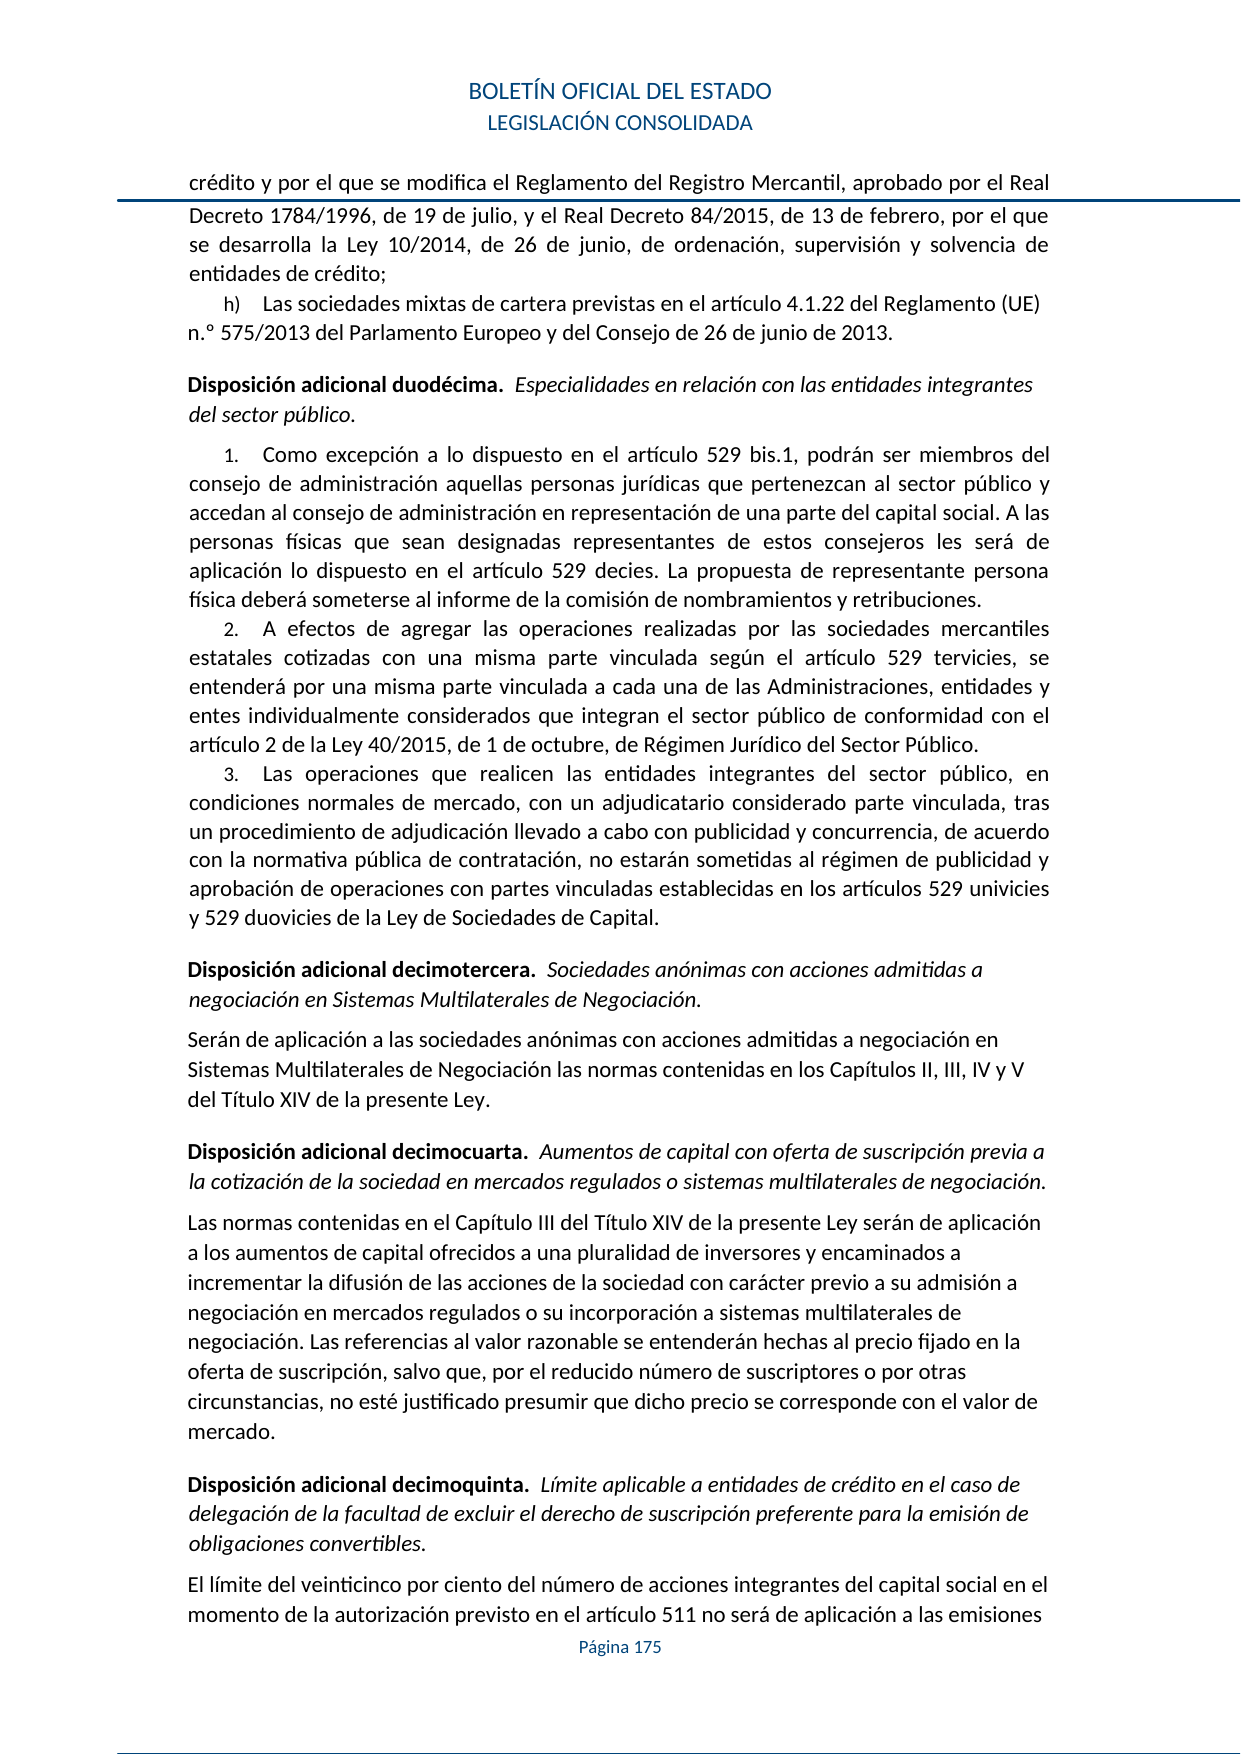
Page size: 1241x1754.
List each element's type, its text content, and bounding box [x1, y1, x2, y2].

text Disposición adicional duodécima. Especialidades en relación con las entidades integrantes del sector público. [187, 370, 1051, 428]
text Disposición adicional decimoquinta. Límite aplicable a entidades de crédito en el caso de delegación de la facultad de excluir el derecho de suscripción preferente para la emisión de obligaciones convertibles. [187, 1470, 1051, 1557]
list Como excepción a lo dispuesto en el artículo 529 bis.1, podrán ser miembros del consejo de administración aquellas personas jurídicas que pertenezcan al sector público y accedan al consejo de administración en representación de una parte del capital social. A las personas físicas que sean designadas representantes de estos consejeros les será de aplicación lo dispuesto en el artículo 529 decies. La propuesta de representante persona física deberá someterse al informe de la comisión de nombramientos y retribuciones. [189, 441, 1051, 613]
list Las sociedades mixtas de cartera previstas en el artículo 4.1.22 del Reglamento (UE) [189, 289, 1051, 317]
list Decreto 1784/1996, de 19 de julio, y el Real Decreto 84/2015, de 13 de febrero, por el que se desarrolla la Ley 10/2014, de 26 de junio, de ordenación, supervisión y solvencia de entidades de crédito; [189, 202, 1051, 287]
list Las operaciones que realicen las entidades integrantes del sector público, en condiciones normales de mercado, con un adjudicatario considerado parte vinculada, tras un procedimiento de adjudicación llevado a cabo con publicidad y concurrencia, de acuerdo con la normativa pública de contratación, no estarán sometidas al régimen de publicidad y aprobación de operaciones con partes vinculadas establecidas en los artículos 529 univicies y 529 duovicies de la Ley de Sociedades de Capital. [189, 759, 1051, 931]
text Disposición adicional decimotercera. Sociedades anónimas con acciones admitidas a negociación en Sistemas Multilaterales de Negociación. [187, 955, 1051, 1013]
text Disposición adicional decimocuarta. Aumentos de capital con oferta de suscripción previa a la cotización de la sociedad en mercados regulados o sistemas multilaterales de negociación. [187, 1137, 1051, 1195]
list A efectos de agregar las operaciones realizadas por las sociedades mercantiles estatales cotizadas con una misma parte vinculada según el artículo 529 tervicies, se entenderá por una misma parte vinculada a cada una de las Administraciones, entidades y entes individualmente considerados que integran el sector público de conformidad con el artículo 2 de la Ley 40/2015, de 1 de octubre, de Régimen Jurídico del Sector Público. [189, 614, 1051, 758]
text El límite del veinticinco por ciento del número de acciones integrantes del capital social en el momento de la autorización previsto en el artículo 511 no será de aplicación a las emisiones [187, 1570, 1051, 1628]
text Las normas contenidas en el Capítulo III del Título XIV de la presente Ley serán de aplicación a los aumentos de capital ofrecidos a una pluralidad de inversores y encaminados a incrementar la difusión de las acciones de la sociedad con carácter previo a su admisión a negociación en mercados regulados o su incorporación a sistemas multilaterales de negociación. Las referencias al valor razonable se entenderán hechas al precio fijado en la oferta de suscripción, salvo que, por el reducido número de suscriptores o por otras circunstancias, no esté justificado presumir que dicho precio se corresponde con el valor de mercado. [187, 1208, 1051, 1445]
text Serán de aplicación a las sociedades anónimas con acciones admitidas a negociación en Sistemas Multilaterales de Negociación las normas contenidas en los Capítulos II, III, IV y V del Título XIV de la presente Ley. [187, 1025, 1051, 1113]
text n.º 575/2013 del Parlamento Europeo y del Consejo de 26 de junio de 2013. [187, 318, 1051, 346]
list crédito y por el que se modifica el Reglamento del Registro Mercantil, aprobado por el Real [189, 168, 1051, 199]
